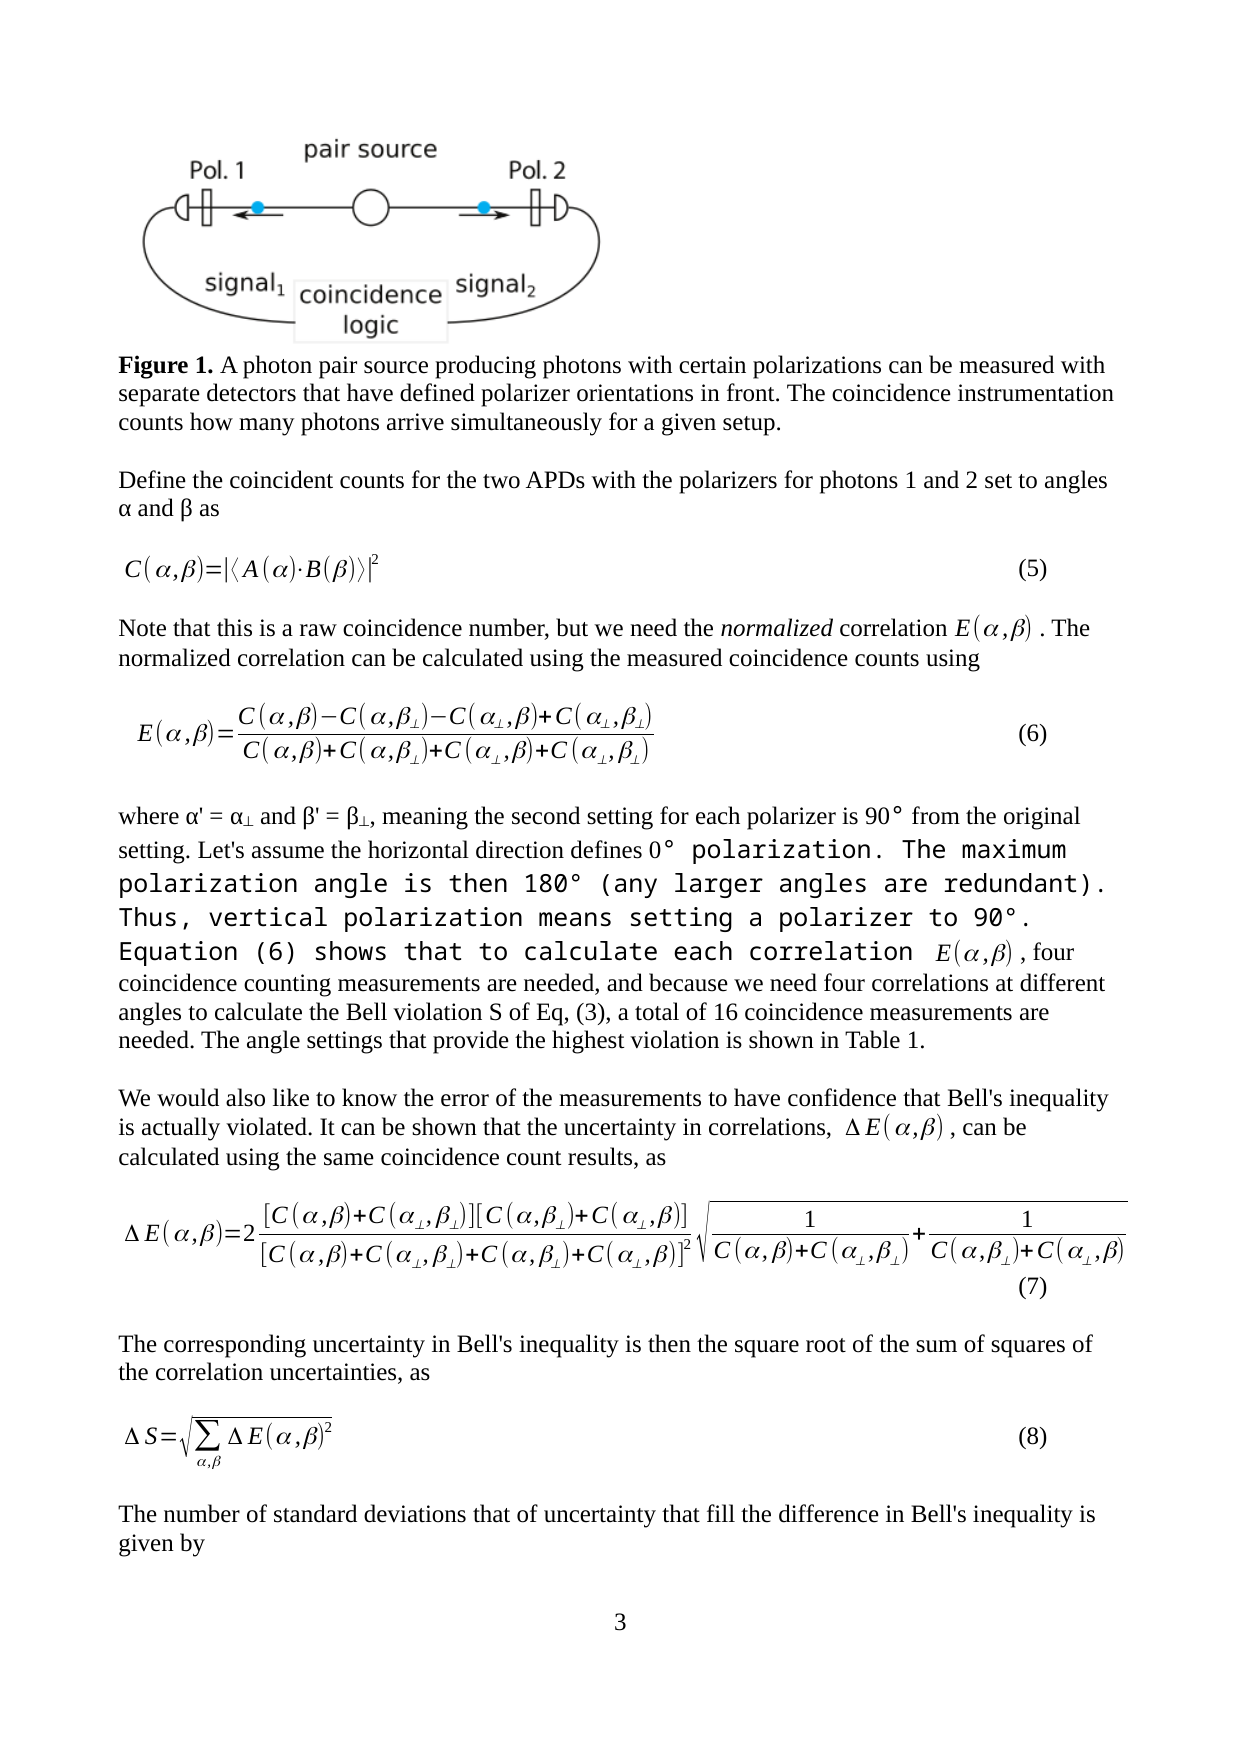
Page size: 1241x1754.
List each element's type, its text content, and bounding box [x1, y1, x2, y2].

text The number of standard deviations that of uncertainty that fill the difference in Bell's inequality is given by [118, 1499, 1122, 1556]
text where α' = α⟂ and β' = β⟂, meaning the second setting for each polarizer is 90° from the original setting. Let's assume the horizontal direction defines 0° polarization. The maximum polarization angle is then 180° (any larger angles are redundant). Thus, vertical polarization means setting a polarizer to 90°. Equation (6) shows that to calculate each correlation , four coincidence counting measurements are needed, and because we need four correlations at different angles to calculate the Bell violation S of Eq, (3), a total of 16 coincidence measurements are needed. The angle settings that provide the highest violation is shown in Table 1. [118, 797, 1122, 1054]
text Define the coincident counts for the two APDs with the polarizers for photons 1 and 2 set to angles α and β as [118, 465, 1122, 522]
text (6) [118, 701, 1122, 768]
text Figure 1. A photon pair source producing photons with certain polarizations can be measured with separate detectors that have defined polarizer orientations in front. The coincidence instrumentation counts how many photons arrive simultaneously for a given setup. [118, 118, 1122, 436]
text We would also like to know the error of the measurements to have confidence that Bell's inequality is actually violated. It can be shown that the uncertainty in correlations, , can be calculated using the same coincidence count results, as [118, 1083, 1122, 1171]
text (7) [118, 1271, 1122, 1300]
text (5) [118, 551, 1122, 584]
text The corresponding uncertainty in Bell's inequality is then the square root of the sum of squares of the correlation uncertainties, as [118, 1329, 1122, 1386]
picture [130, 128, 611, 350]
text Note that this is a raw coincidence number, but we need the normalized correlation. The normalized correlation can be calculated using the measured coincidence counts using [118, 613, 1122, 672]
text (8) [118, 1415, 1122, 1470]
